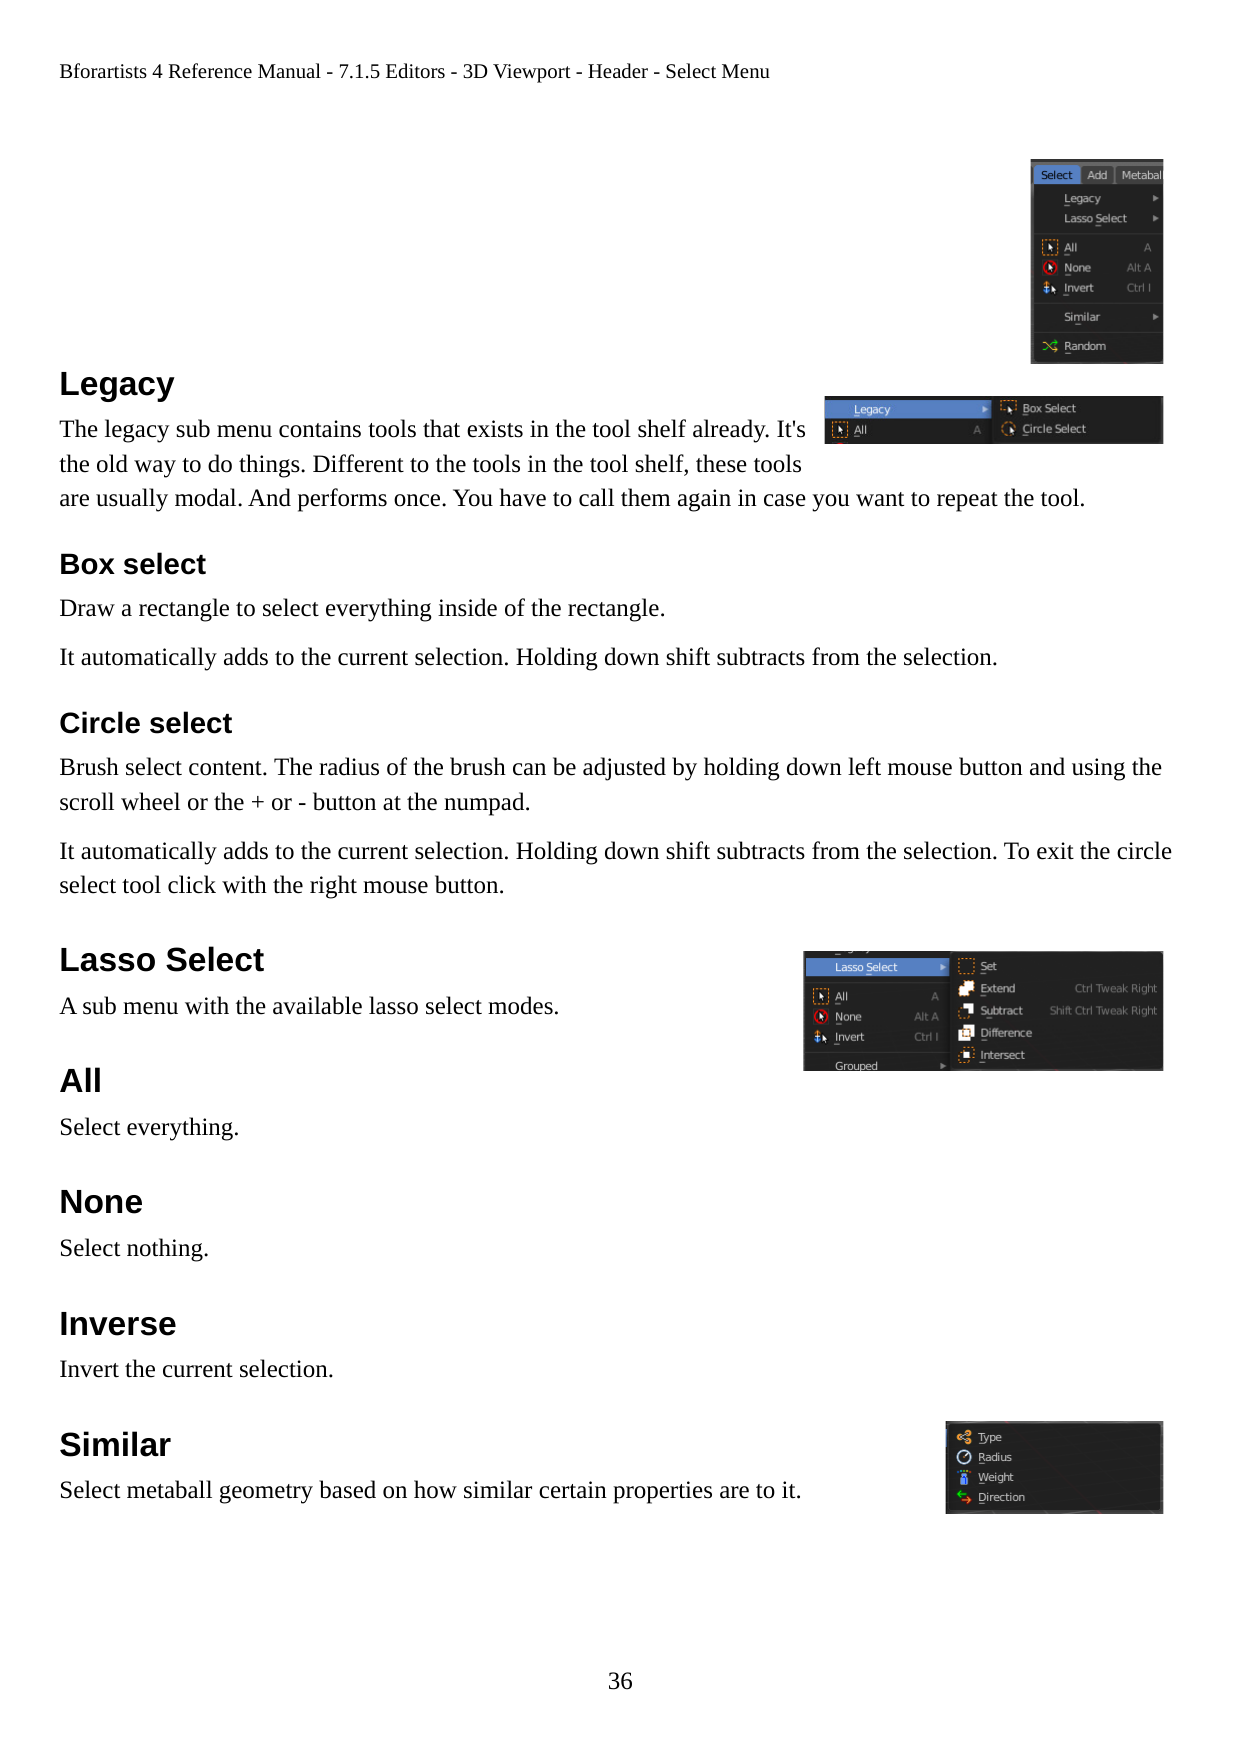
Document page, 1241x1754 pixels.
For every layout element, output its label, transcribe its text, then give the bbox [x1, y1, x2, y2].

text Invert the current selection. [59, 1354, 1181, 1383]
subtitle Box select [59, 547, 1181, 581]
text Select nothing. [59, 1233, 1181, 1262]
subtitle Legacy [59, 363, 1181, 402]
text Brush select content. The radius of the brush can be adjusted by holding down left mouse button and using the scroll wheel or the + or - button at the numpad. [59, 752, 1181, 816]
subtitle All [59, 1061, 1181, 1100]
text It automatically adds to the current selection. Holding down shift subtracts from the selection. To exit the circle select tool click with the right mouse button. [59, 836, 1181, 899]
picture [803, 951, 1164, 1071]
text Draw a rectangle to select everything inside of the rectangle. [59, 593, 1181, 622]
subtitle Circle select [59, 706, 1181, 740]
text It automatically adds to the current selection. Holding down shift subtracts from the selection. [59, 642, 1181, 671]
subtitle Lasso Select [59, 940, 1181, 979]
subtitle Inverse [59, 1303, 1181, 1342]
text Select metaball geometry based on how similar certain properties are to it. [59, 1476, 945, 1504]
text Select everything. [59, 1112, 1181, 1141]
picture [1030, 159, 1164, 364]
text The legacy sub menu contains tools that exists in the tool shelf already. It's the old way to do things. Different to the tools in the tool shelf, these tools are usually modal. And performs once. You have to call them again in case you want to repeat the tool. [59, 414, 1181, 512]
subtitle Similar [59, 1424, 945, 1463]
subtitle None [59, 1182, 1181, 1221]
picture [945, 1421, 1164, 1514]
subtitle [1164, 1424, 1181, 1463]
picture [824, 396, 1164, 444]
text A sub menu with the available lasso select modes. [59, 991, 803, 1020]
